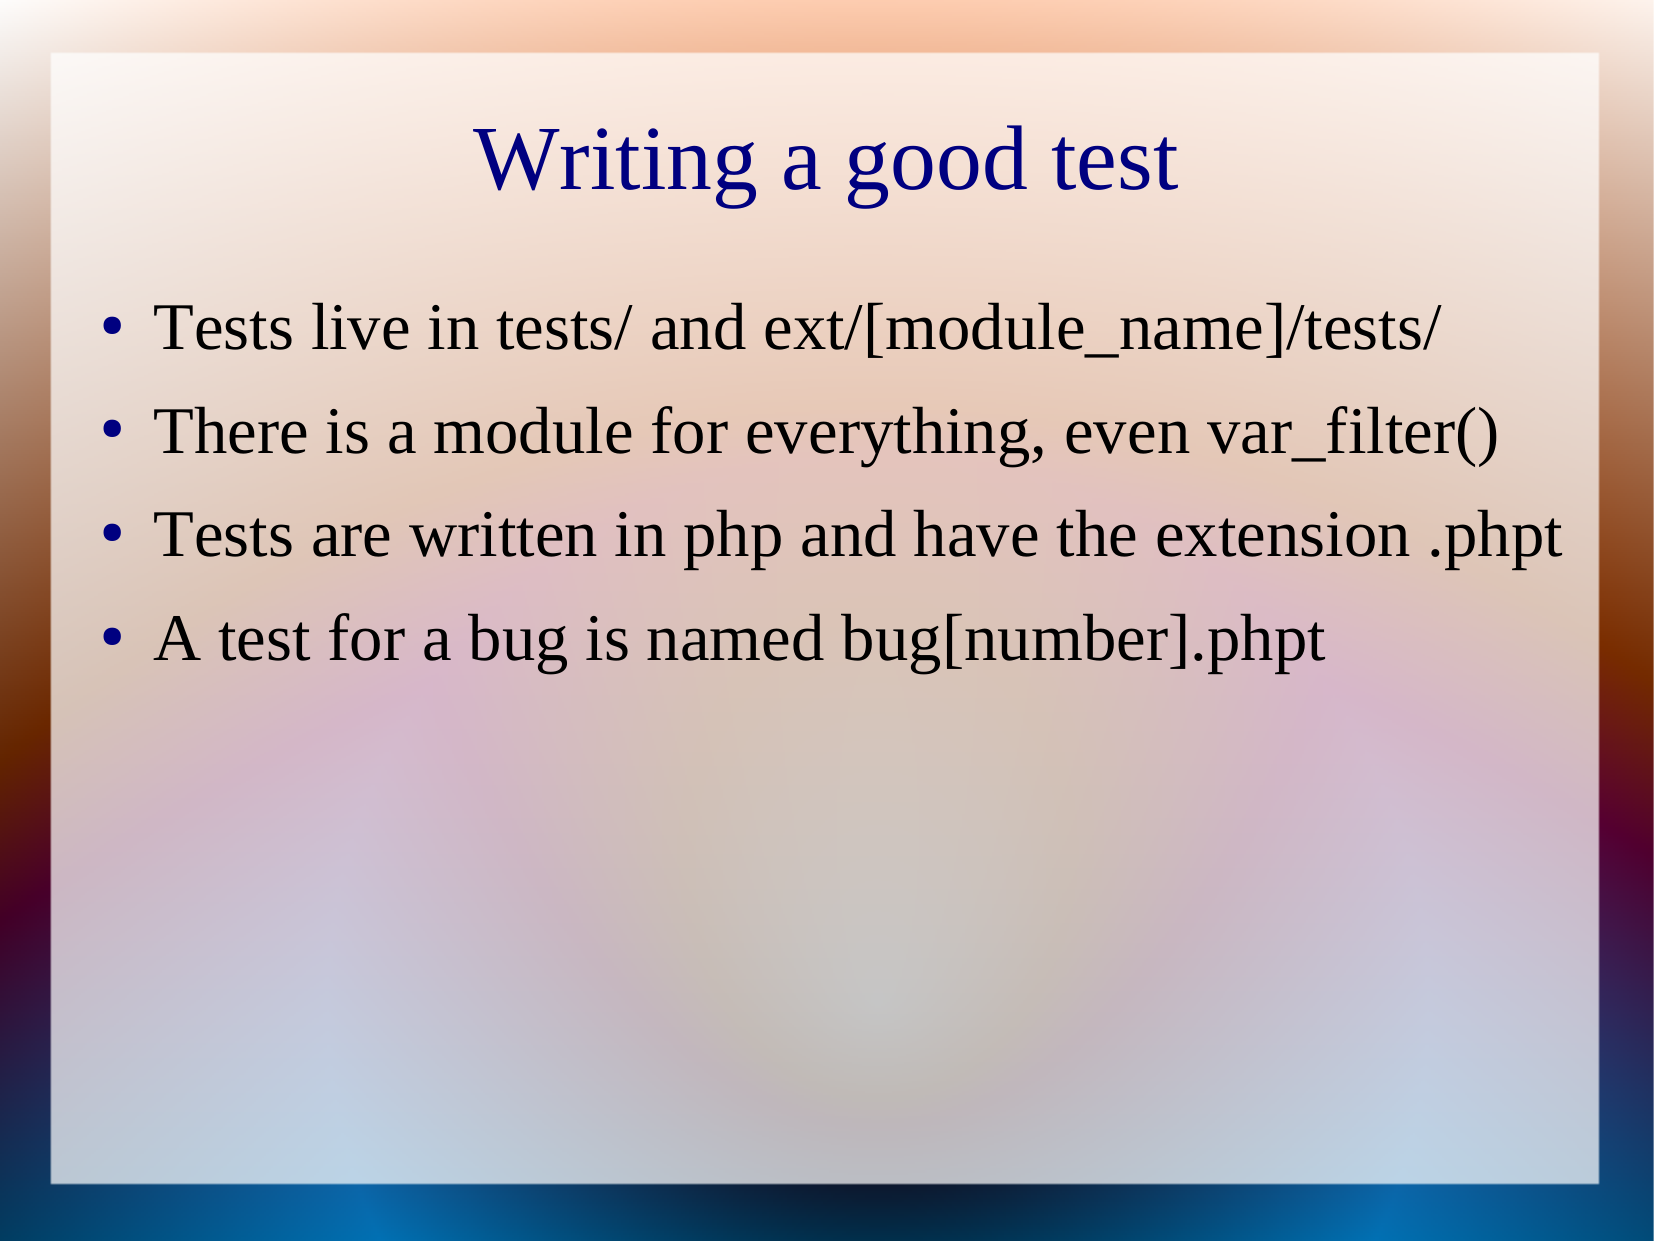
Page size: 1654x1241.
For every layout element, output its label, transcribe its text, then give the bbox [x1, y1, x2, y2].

picture [0, 0, 1654, 1241]
list Tests live in tests/ and ext/[module_name]/tests/ There is a module for everything, even var_filter() Tests are written in php and have the extension .phpt A test for a bug is named bug[number].phpt [82, 290, 1571, 1109]
title Writing a good test [82, 62, 1571, 256]
